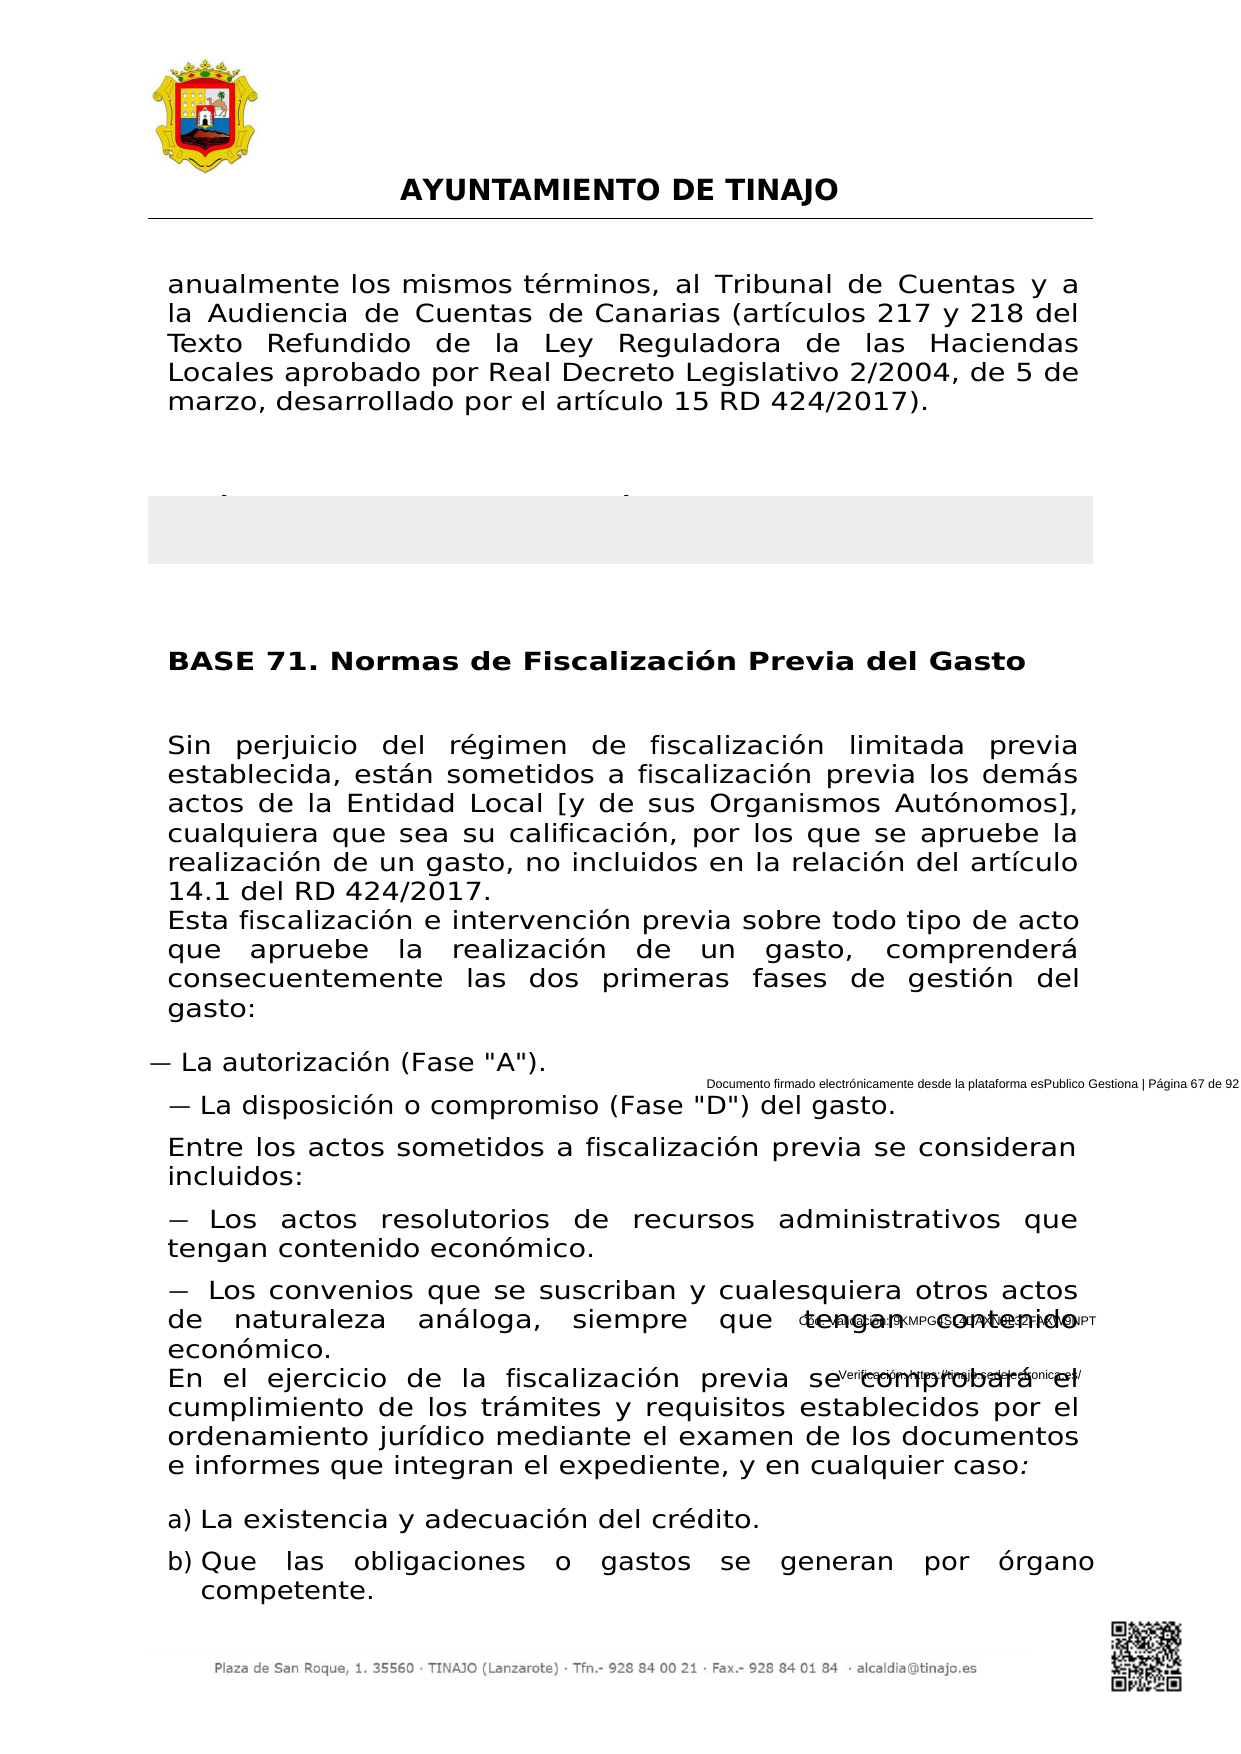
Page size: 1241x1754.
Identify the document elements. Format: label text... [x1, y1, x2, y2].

text Sin perjuicio del régimen de fiscalización limitada previa establecida, están sometidos a fiscalización previa los demás actos de la Entidad Local [y de sus Organismos Autónomos], cualquiera que sea su calificación, por los que se apruebe la realización de un gasto, no incluidos en la relación del artículo 14.1 del RD 424/2017. [167, 731, 1079, 906]
text Entre los actos sometidos a fiscalización previa se consideran incluidos: [167, 1133, 1084, 1192]
text Esta fiscalización e intervención previa sobre todo tipo de acto que apruebe la realización de un gasto, comprenderá consecuentemente las dos primeras fases de gestión del gasto: [167, 906, 1080, 1023]
picture [1110, 1620, 1184, 1694]
text BASE 71. Normas de Fiscalización Previa del Gasto [167, 648, 1154, 677]
text — La autorización (Fase "A"). [148, 1047, 1152, 1078]
text b) Que las obligaciones o gastos se generan por órgano competente. [167, 1547, 1101, 1606]
text — Los convenios que se suscriban y cualesquiera otros actos de naturaleza análoga, siempre que tengan contenido económico. [167, 1275, 1078, 1364]
text — La disposición o compromiso (Fase "D") del gasto. [167, 1090, 1154, 1121]
text AYUNTAMIENTO DE TINAJO [400, 173, 1154, 207]
picture [147, 1651, 1033, 1695]
text a) La existencia y adecuación del crédito. [167, 1505, 1154, 1534]
text anualmente los mismos términos, al Tribunal de Cuentas y a la Audiencia de Cuentas de Canarias (artículos 217 y 218 del Texto Refundido de la Ley Reguladora de las Haciendas Locales aprobado por Real Decreto Legislativo 2/2004, de 5 de marzo, desarrollado por el artículo 15 RD 424/2017). [167, 271, 1079, 416]
picture [147, 59, 262, 174]
text — Los actos resolutorios de recursos administrativos que tengan contenido económico. [167, 1204, 1084, 1263]
text En el ejercicio de la fiscalización previa se comprobará el cumplimiento de los trámites y requisitos establecidos por el ordenamiento jurídico mediante el examen de los documentos e informes que integran el expediente, y en cualquier caso: [167, 1364, 1079, 1481]
